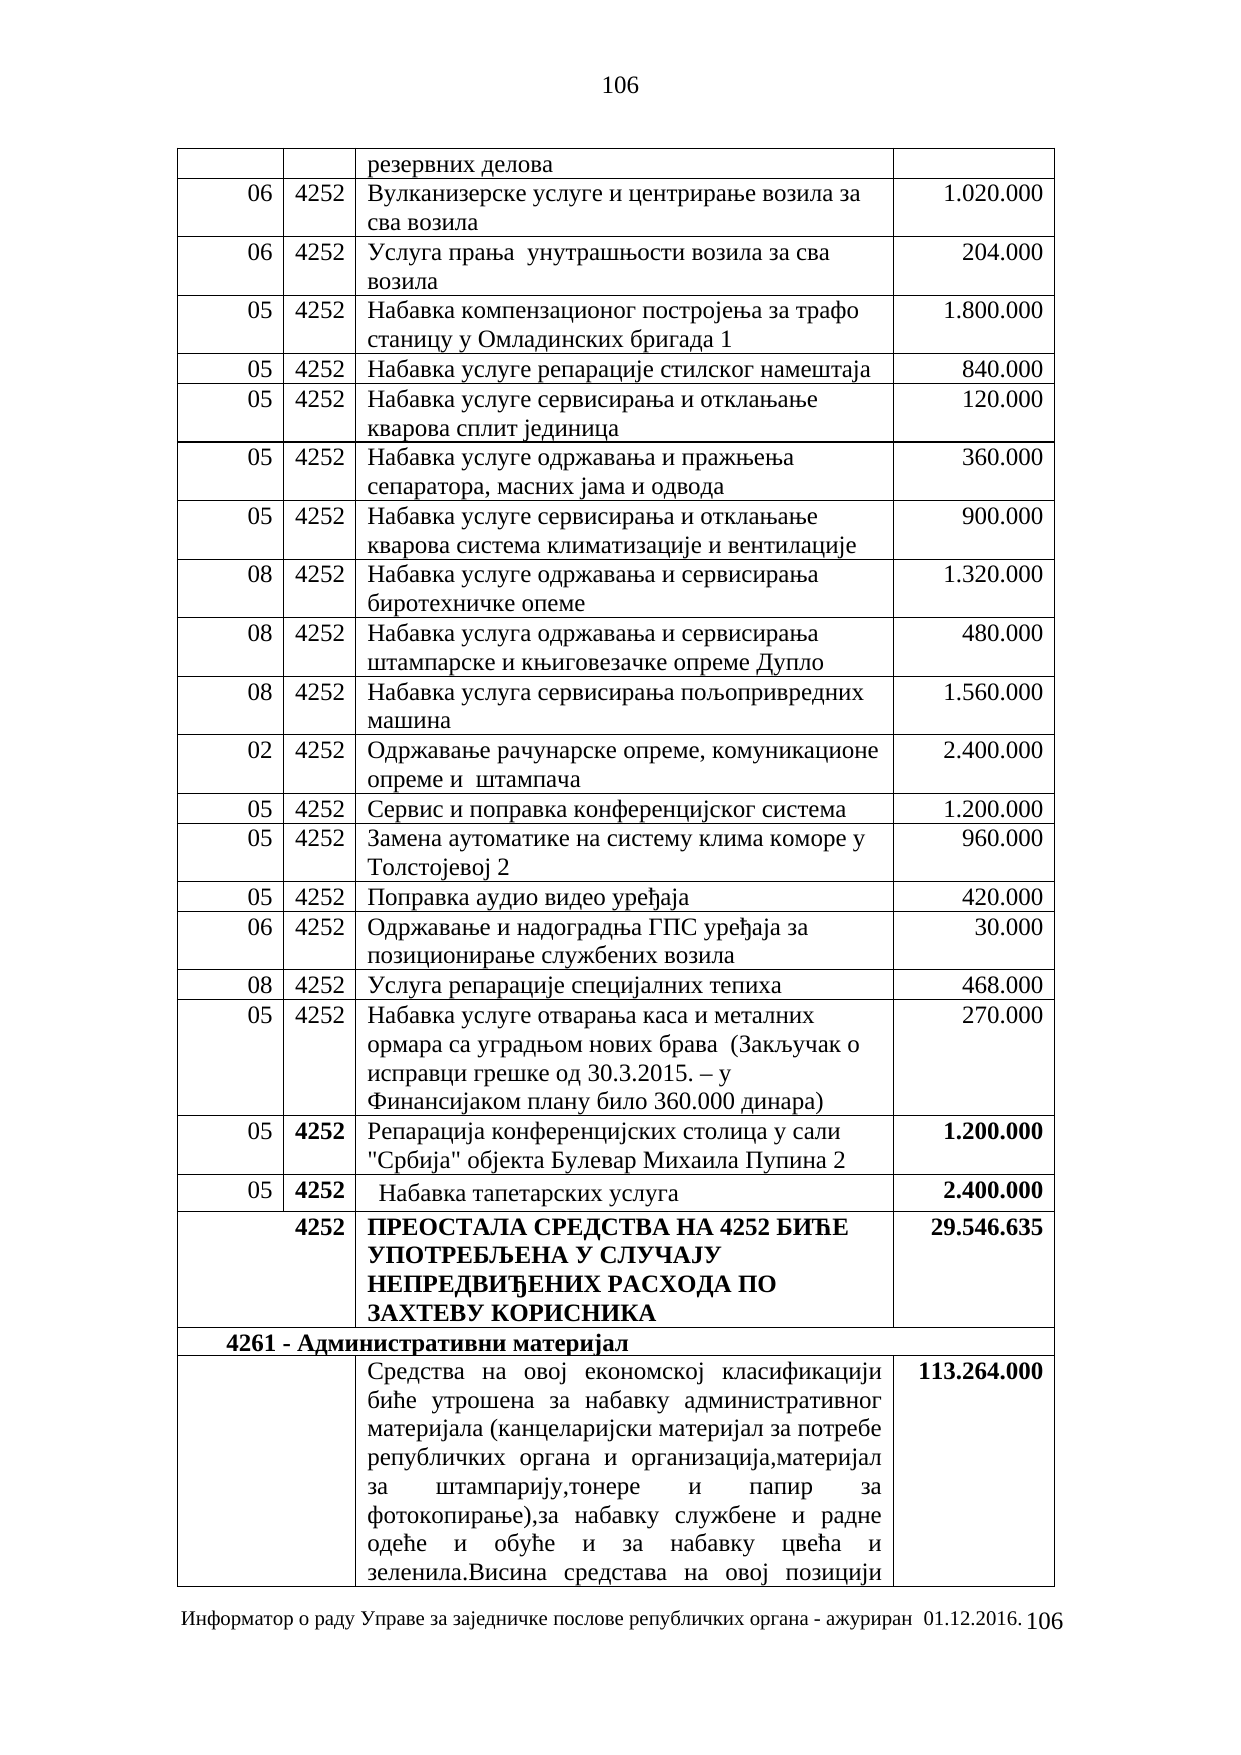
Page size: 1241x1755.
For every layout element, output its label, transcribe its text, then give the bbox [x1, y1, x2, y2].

table_cell 05 [178, 882, 283, 911]
table_cell 4252 [284, 179, 355, 236]
table_cell ПРЕОСТАЛА СРЕДСТВА НА 4252 БИЋЕ УПОТРЕБЉЕНА У СЛУЧАЈУ НЕПРЕДВИЂЕНИХ РАСХОДА ПО ЗАХТЕВУ КОРИСНИКА [356, 1212, 893, 1327]
table_cell [284, 149, 355, 177]
table_cell 05 [178, 296, 283, 353]
table_cell [178, 1356, 355, 1586]
table_cell 30.000 [894, 912, 1054, 969]
table_cell 06 [178, 237, 283, 294]
table_cell 4252 [284, 443, 355, 500]
table_cell 4252 [284, 384, 355, 441]
table_cell 4252 [284, 794, 355, 822]
table_cell 06 [178, 179, 283, 236]
table_cell Вулканизерске услуге и центрирање возила за сва возила [356, 179, 893, 236]
table_cell 1.560.000 [894, 677, 1054, 734]
table_cell 05 [178, 354, 283, 383]
table_cell Репарација конференцијских столица у сали "Србија" објекта Булевар Михаила Пупина 2 [356, 1116, 893, 1174]
table_cell 29.546.635 [894, 1212, 1054, 1327]
table_cell [178, 149, 283, 177]
table_cell Набавка услуге сервисирања и отклањање кварова сплит јединица [356, 384, 893, 441]
table_cell 05 [178, 1116, 283, 1174]
table_cell 840.000 [894, 354, 1054, 383]
table_cell 4252 [178, 1212, 355, 1327]
table_cell 05 [178, 1175, 283, 1211]
table_cell 1.200.000 [894, 1116, 1054, 1174]
table_cell Услуга прања унутрашњости возила за сва возила [356, 237, 893, 294]
table_cell 4252 [284, 735, 355, 793]
table_cell 2.400.000 [894, 1175, 1054, 1211]
table_cell 4252 [284, 1000, 355, 1115]
table_cell 4252 [284, 1116, 355, 1174]
table_cell 4252 [284, 296, 355, 353]
table_cell Набавка услуге репарације стилског намештаја [356, 354, 893, 383]
table_cell 480.000 [894, 618, 1054, 676]
table_cell [356, 1175, 893, 1211]
table_cell 900.000 [894, 501, 1054, 558]
table_cell Средства на овој економској класификацији биће утрошена за набавку административног материјала (канцеларијски материјал за потребе републичких органа и организација,материјал за штампарију,тонере и папир за фотокопирање),за набавку службене и радне одеће и обуће и за набавку цвећа и зеленила.Висина средстава на овој позицији [356, 1356, 893, 1586]
table_cell 05 [178, 384, 283, 441]
table_cell 113.264.000 [894, 1356, 1054, 1586]
table_cell 4252 [284, 237, 355, 294]
table_cell 08 [178, 618, 283, 676]
table_cell 08 [178, 560, 283, 617]
table_cell 4252 [284, 882, 355, 911]
table_cell 960.000 [894, 824, 1054, 881]
table_cell Набавка услуга одржавања и сервисирања штампарске и књиговезачке опреме Дупло [356, 618, 893, 676]
table_cell 4252 [284, 824, 355, 881]
table_cell Сервис и поправка конференцијског система [356, 794, 893, 822]
table_cell 4252 [284, 912, 355, 969]
table_cell 05 [178, 1000, 283, 1115]
table_cell 4252 [284, 970, 355, 999]
table_cell 1.020.000 [894, 179, 1054, 236]
table_cell 120.000 [894, 384, 1054, 441]
table_cell 05 [178, 794, 283, 822]
table_cell 4252 [284, 1175, 355, 1211]
table_cell Услуга репарације специјалних тепиха [356, 970, 893, 999]
table_cell 06 [178, 912, 283, 969]
table_cell Набавка компензационог постројења за трафо станицу у Омладинских бригада 1 [356, 296, 893, 353]
table_header Набавка тапетарских услуга [367, 1175, 893, 1211]
table_cell 08 [178, 970, 283, 999]
table_cell Одржавање и надоградња ГПС уређаја за позиционирање службених возила [356, 912, 893, 969]
table_cell Поправка аудио видео уређаја [356, 882, 893, 911]
table_cell 1.200.000 [894, 794, 1054, 822]
table_cell 420.000 [894, 882, 1054, 911]
table_cell 05 [178, 824, 283, 881]
table_cell Набавка услуге отварања каса и металних ормара са уградњом нових брава (Закључак о исправци грешке од 30.3.2015. – у Финансијаком плану било 360.000 динара) [356, 1000, 893, 1115]
table_cell 1.320.000 [894, 560, 1054, 617]
table_cell 2.400.000 [894, 735, 1054, 793]
table_cell Набавка услуге одржавања и сервисирања биротехничке опеме [356, 560, 893, 617]
table_cell 4252 [284, 354, 355, 383]
table_cell Одржавање рачунарске опреме, комуникационе опреме и штампача [356, 735, 893, 793]
table_cell Набавка услуге одржавања и пражњења сепаратора, масних јама и одвода [356, 443, 893, 500]
table_cell 08 [178, 677, 283, 734]
table_cell 05 [178, 501, 283, 558]
table_cell 4252 [284, 677, 355, 734]
table_cell 4261 - Административни материјал [178, 1328, 1054, 1355]
table_cell 360.000 [894, 443, 1054, 500]
table_cell 468.000 [894, 970, 1054, 999]
table_cell 204.000 [894, 237, 1054, 294]
table_cell 4252 [284, 618, 355, 676]
table_cell резервних делова [356, 149, 893, 177]
table_cell Набавка услуга сервисирања пољопривредних машина [356, 677, 893, 734]
table_cell 05 [178, 443, 283, 500]
table_cell [894, 149, 1054, 177]
table_cell 4252 [284, 501, 355, 558]
table_cell Набавка услуге сервисирања и отклањање кварова система климатизације и вентилације [356, 501, 893, 558]
table_cell 4252 [284, 560, 355, 617]
table_cell 02 [178, 735, 283, 793]
table_cell 1.800.000 [894, 296, 1054, 353]
table_cell 270.000 [894, 1000, 1054, 1115]
table_cell Замена аутоматике на систему клима коморе у Толстојевој 2 [356, 824, 893, 881]
